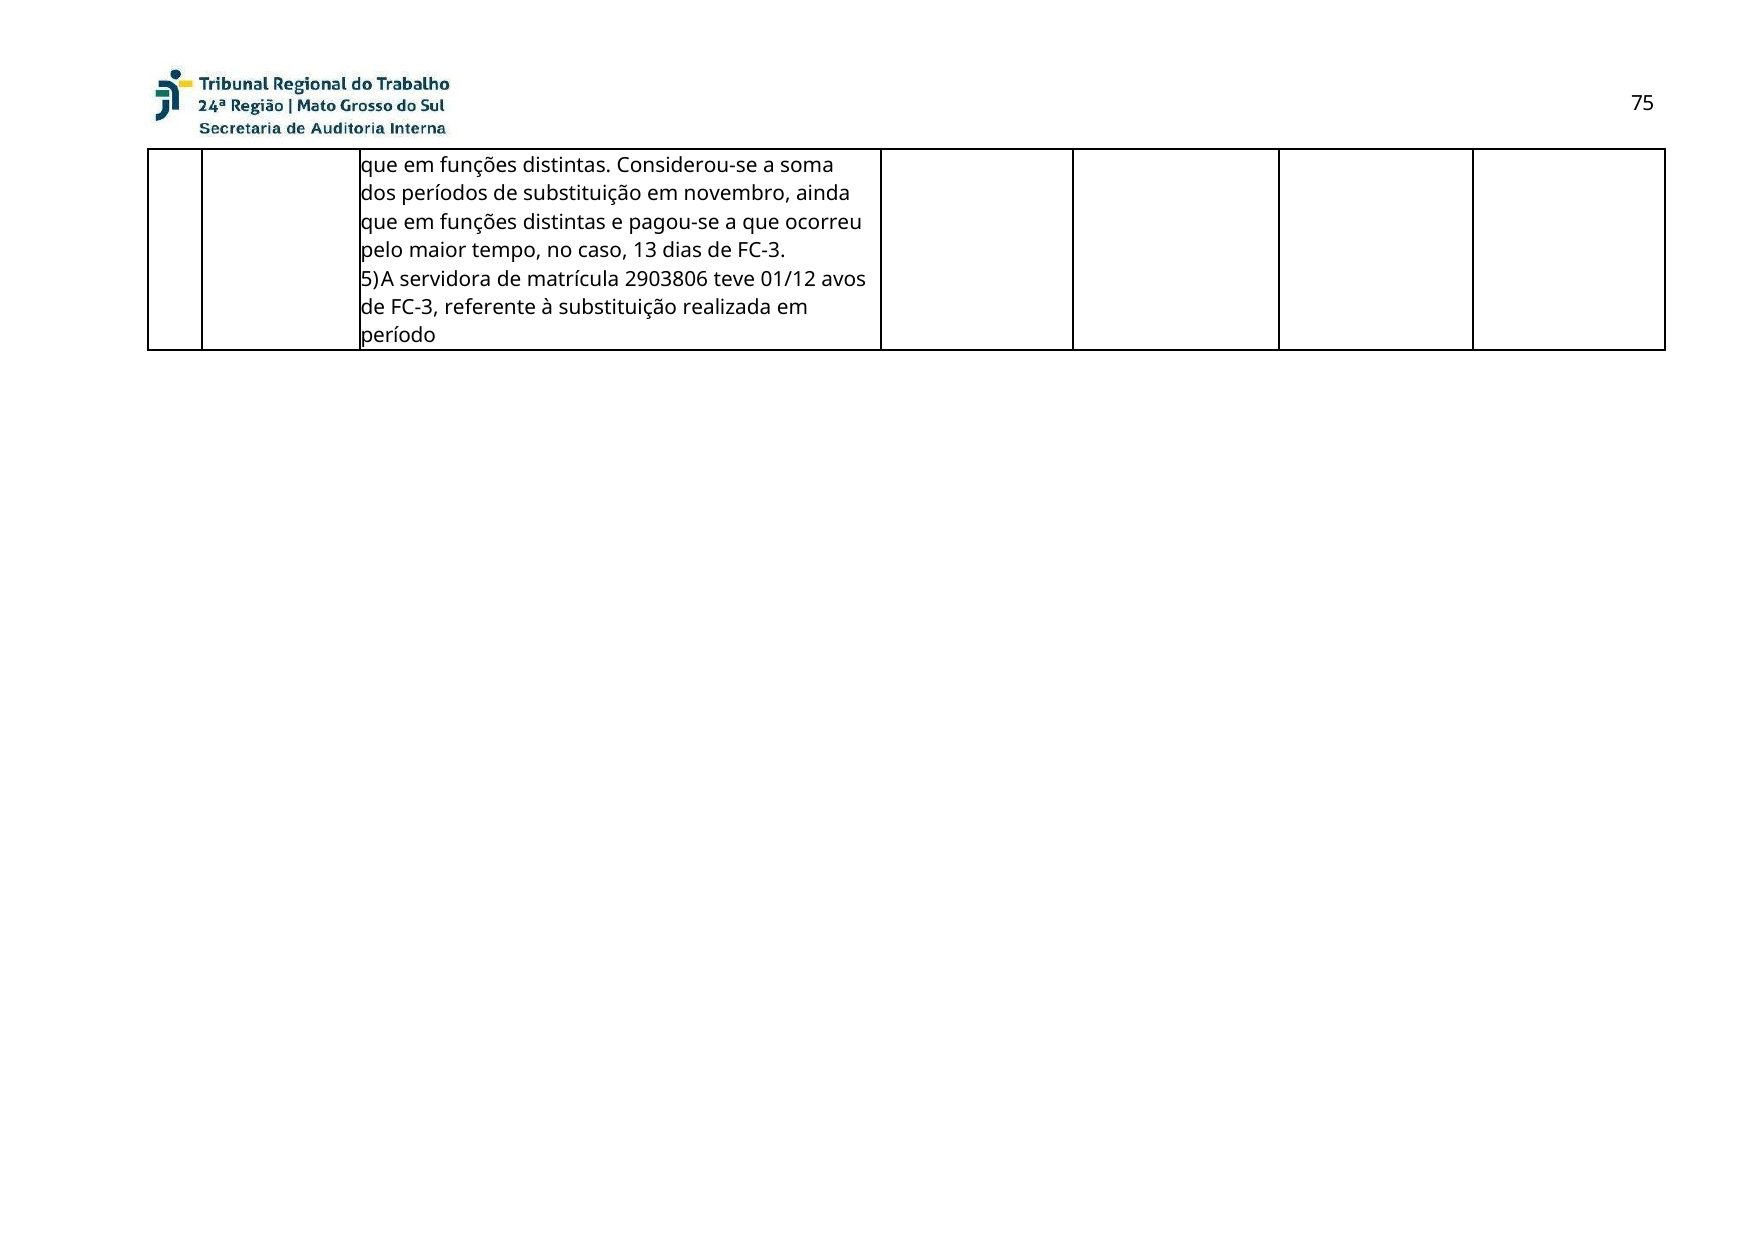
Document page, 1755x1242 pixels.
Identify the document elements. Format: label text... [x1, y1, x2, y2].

table_header [882, 150, 1072, 349]
table_header [149, 150, 201, 349]
table_header [1474, 150, 1664, 349]
table_header que em funções distintas. Considerou-se a soma dos períodos de substituição em novembro, ainda que em funções distintas e pagou-se a que ocorreu pelo maior tempo, no caso, 13 dias de FC-3. A servidora de matrícula 2903806 teve 01/12 avos de FC-3, referente à substituição realizada em período [361, 150, 880, 349]
table_header [1280, 150, 1472, 349]
table_header [1074, 150, 1278, 349]
table_header [203, 150, 359, 349]
